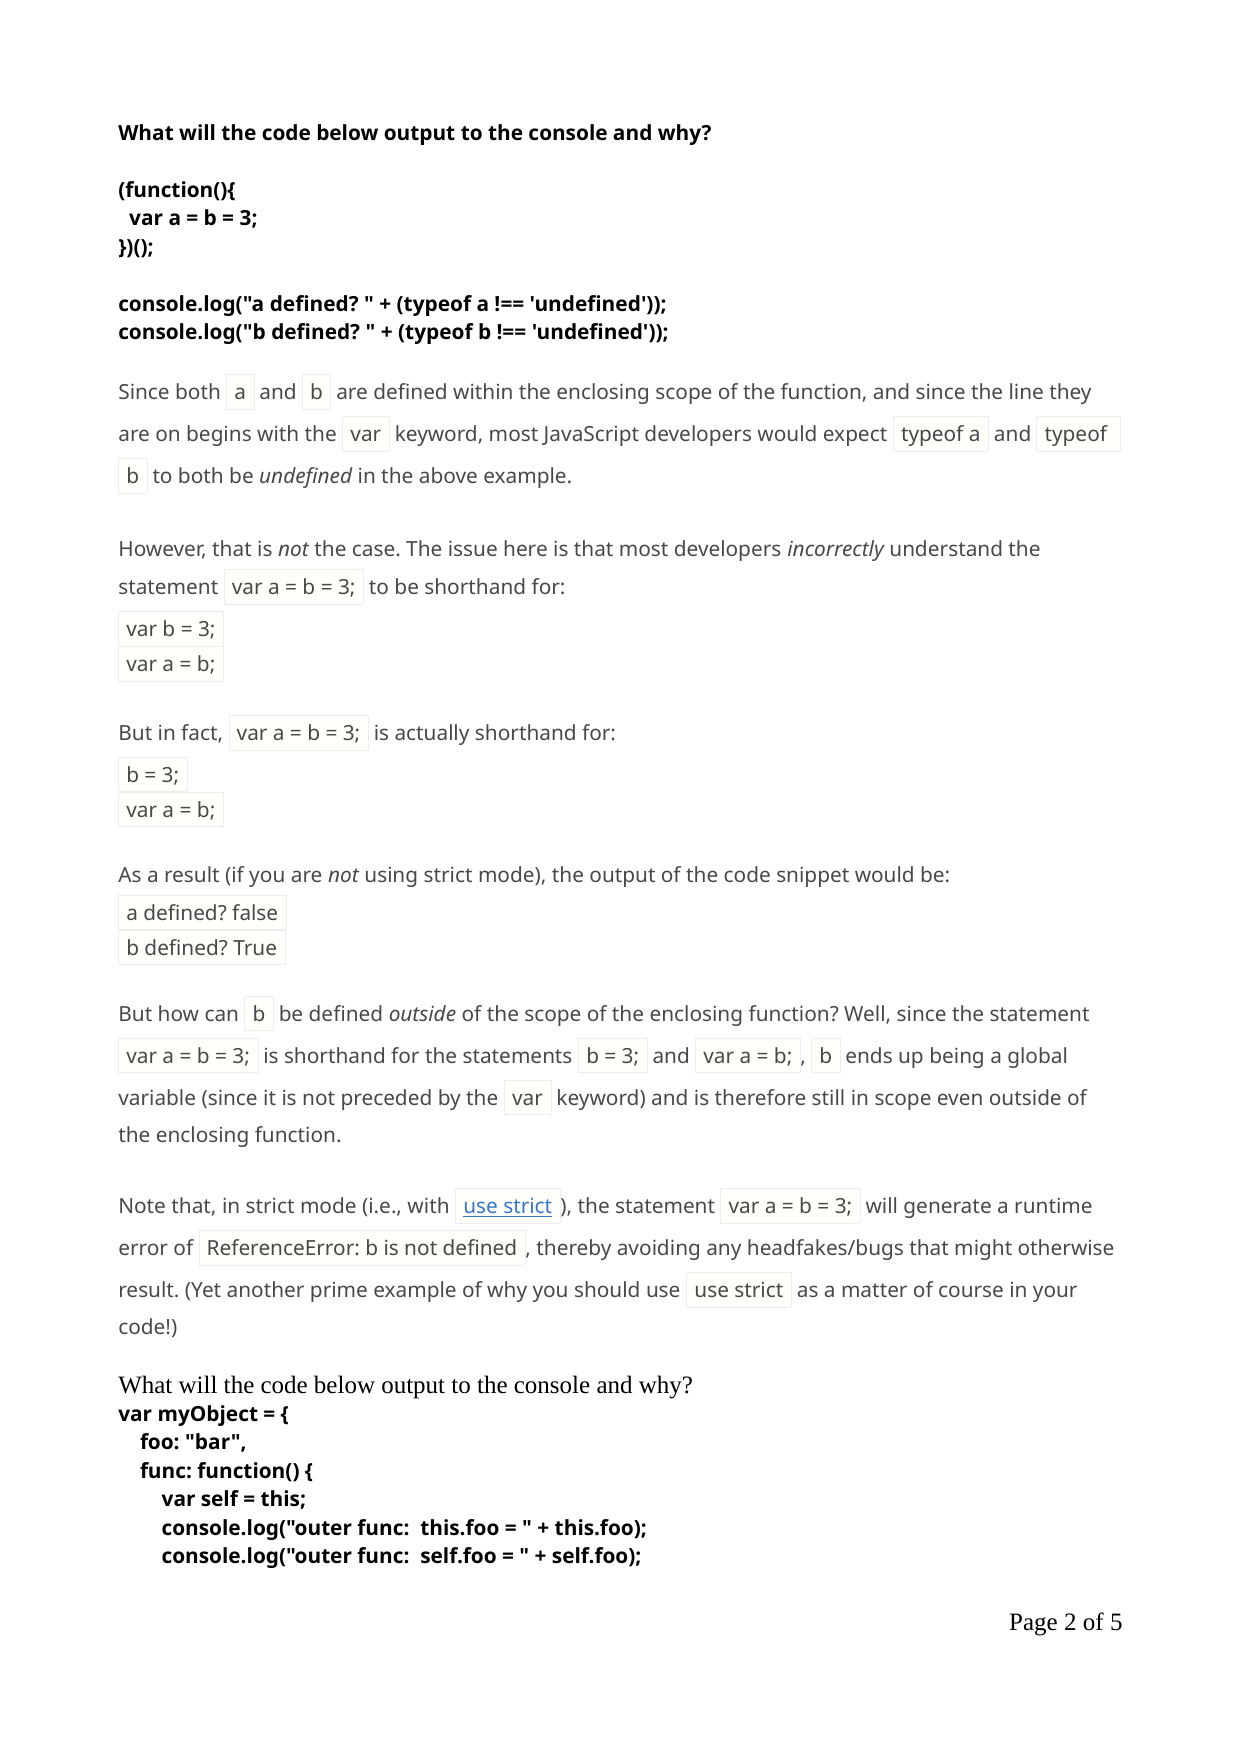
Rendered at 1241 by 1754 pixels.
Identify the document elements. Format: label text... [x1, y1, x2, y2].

text But in fact, [118, 715, 229, 750]
text Note that, in strict mode (i.e., with use strict), the statement var a = b = 3; will generate a runtime error of ReferenceError: b is not defined, thereby avoiding any headfakes/bugs that might otherwise result. (Yet another prime example of why you should use use strict as a matter of course in your code!) [118, 1188, 1122, 1341]
text [188, 757, 1122, 792]
text a defined? false [119, 896, 286, 929]
text console.log("a defined? " + (typeof a !== 'undefined')); [118, 289, 1122, 317]
text As a result (if you are not using strict mode), the output of the code snippet would be: [118, 861, 1122, 889]
text [286, 929, 1122, 964]
text (function(){ [118, 175, 1122, 203]
text })(); [118, 232, 1122, 260]
text However, that is not the case. The issue here is that most developers incorrectly understand the statement var a = b = 3; to be shorthand for: [118, 534, 1122, 604]
text [287, 895, 1122, 929]
text console.log("outer func: self.foo = " + self.foo); [118, 1541, 1122, 1569]
text What will the code below output to the console and why? [118, 1370, 1122, 1399]
text Since both a and b are defined within the enclosing scope of the function, and since the line they are on begins with the var keyword, most JavaScript developers would expect typeof a and typeof b to both be undefined in the above example. [118, 374, 1122, 493]
text var b = 3; [119, 612, 223, 646]
text var self = this; [118, 1484, 1122, 1513]
text console.log("outer func: this.foo = " + this.foo); [118, 1513, 1122, 1541]
text [224, 646, 1122, 681]
text var a = b = 3; [118, 203, 1122, 232]
text var a = b = 3; [230, 716, 368, 750]
text is actually shorthand for: [369, 715, 1122, 750]
text b defined? True [119, 931, 285, 964]
text But how can b be defined outside of the scope of the enclosing function? Well, since the statement var a = b = 3; is shorthand for the statements b = 3; and var a = b;, b ends up being a global variable (since it is not preceded by the var keyword) and is therefore still in scope even outside of the enclosing function. [118, 996, 1122, 1148]
text func: function() { [118, 1456, 1122, 1484]
text console.log("b defined? " + (typeof b !== 'undefined')); [118, 317, 1122, 346]
text [224, 792, 1122, 827]
text b = 3; [119, 758, 187, 791]
text What will the code below output to the console and why? [118, 118, 1122, 147]
text foo: "bar", [118, 1427, 1122, 1456]
text [224, 611, 1122, 646]
text var myObject = { [118, 1399, 1122, 1427]
text var a = b; [119, 647, 223, 681]
text var a = b; [119, 793, 223, 826]
